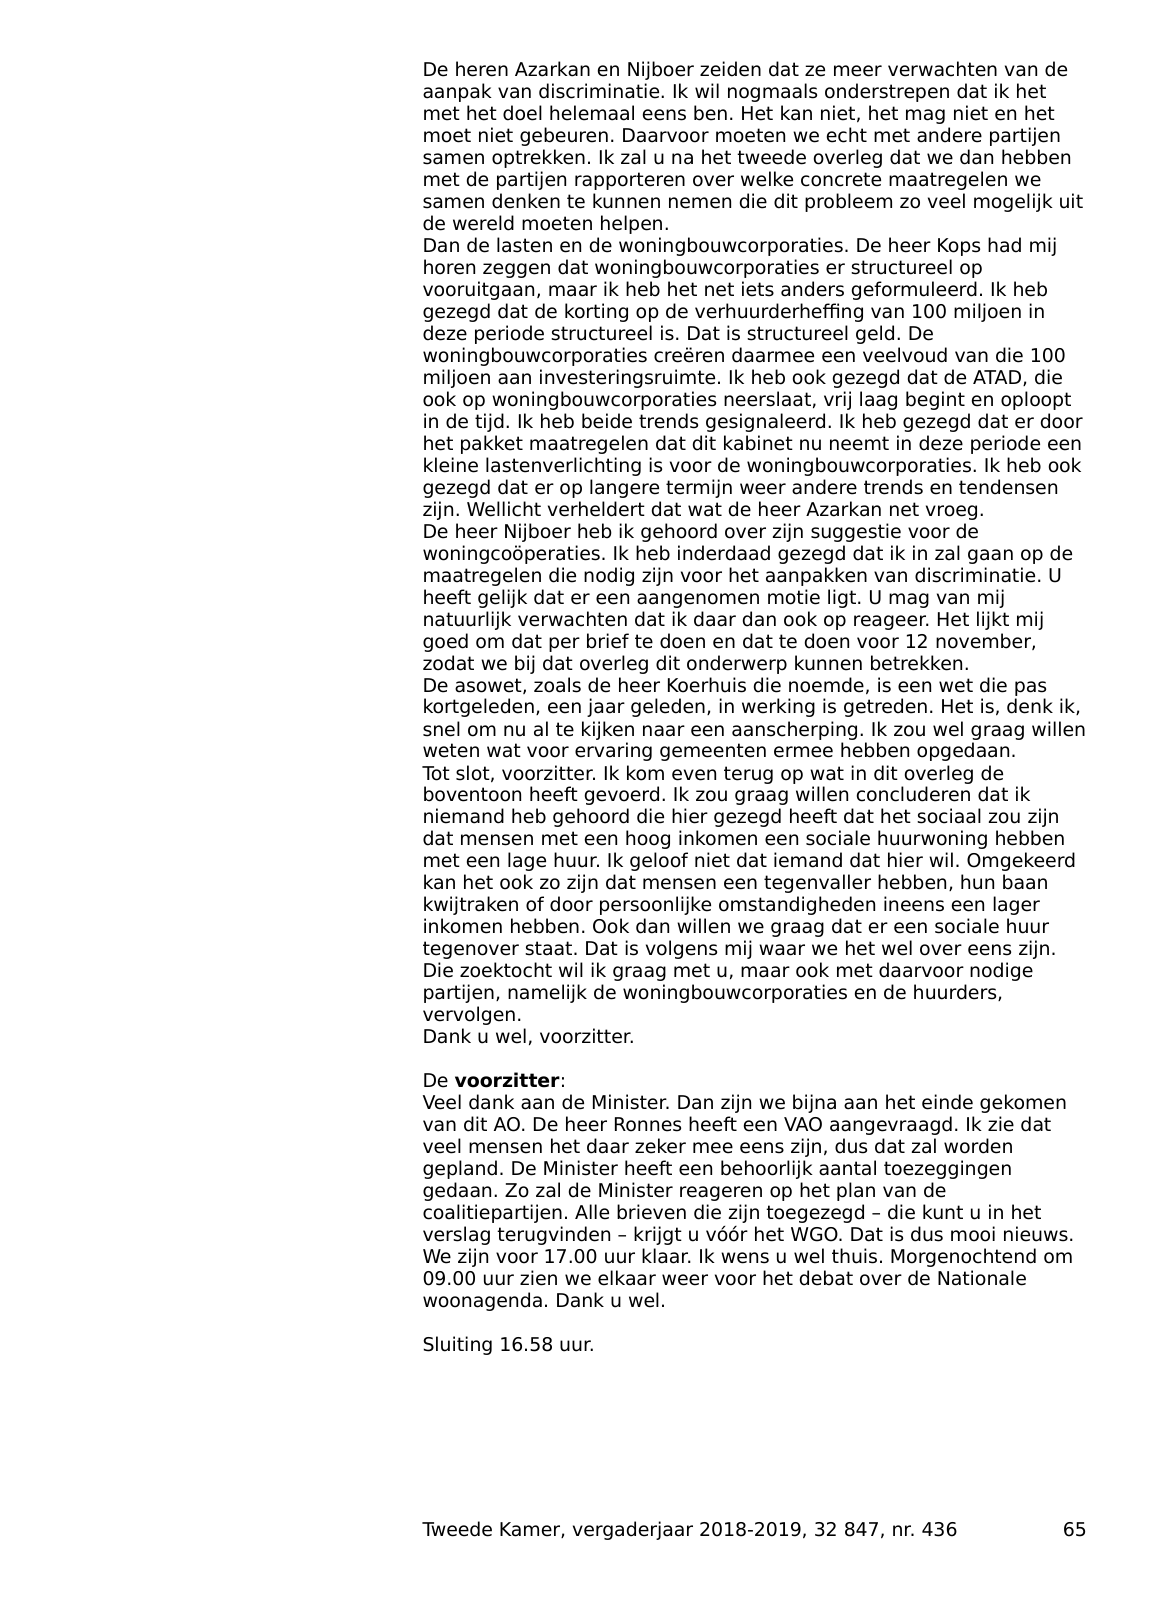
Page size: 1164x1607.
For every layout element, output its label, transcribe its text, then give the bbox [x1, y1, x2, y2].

text De heren Azarkan en Nijboer zeiden dat ze meer verwachten van de aanpak van discriminatie. Ik wil nogmaals onderstrepen dat ik het met het doel helemaal eens ben. Het kan niet, het mag niet en het moet niet gebeuren. Daarvoor moeten we echt met andere partijen samen optrekken. Ik zal u na het tweede overleg dat we dan hebben met de partijen rapporteren over welke concrete maatregelen we samen denken te kunnen nemen die dit probleem zo veel mogelijk uit de wereld moeten helpen. [422, 59, 1087, 235]
text Tot slot, voorzitter. Ik kom even terug op wat in dit overleg de boventoon heeft gevoerd. Ik zou graag willen concluderen dat ik niemand heb gehoord die hier gezegd heeft dat het sociaal zou zijn dat mensen met een hoog inkomen een sociale huurwoning hebben met een lage huur. Ik geloof niet dat iemand dat hier wil. Omgekeerd kan het ook zo zijn dat mensen een tegenvaller hebben, hun baan kwijtraken of door persoonlijke omstandigheden ineens een lager inkomen hebben. Ook dan willen we graag dat er een sociale huur tegenover staat. Dat is volgens mij waar we het wel over eens zijn. Die zoektocht wil ik graag met u, maar ook met daarvoor nodige partijen, namelijk de woningbouwcorporaties en de huurders, vervolgen. [422, 762, 1087, 1026]
text De heer Nijboer heb ik gehoord over zijn suggestie voor de woningcoöperaties. Ik heb inderdaad gezegd dat ik in zal gaan op de maatregelen die nodig zijn voor het aanpakken van discriminatie. U heeft gelijk dat er een aangenomen motie ligt. U mag van mij natuurlijk verwachten dat ik daar dan ook op reageer. Het lijkt mij goed om dat per brief te doen en dat te doen voor 12 november, zodat we bij dat overleg dit onderwerp kunnen betrekken. [422, 521, 1087, 674]
text Dank u wel, voorzitter. [422, 1026, 1087, 1048]
text De asowet, zoals de heer Koerhuis die noemde, is een wet die pas kortgeleden, een jaar geleden, in werking is getreden. Het is, denk ik, snel om nu al te kijken naar een aanscherping. Ik zou wel graag willen weten wat voor ervaring gemeenten ermee hebben opgedaan. [422, 674, 1087, 762]
text Sluiting 16.58 uur. [422, 1334, 1087, 1356]
text De voorzitter: [422, 1070, 1087, 1092]
text Veel dank aan de Minister. Dan zijn we bijna aan het einde gekomen van dit AO. De heer Ronnes heeft een VAO aangevraagd. Ik zie dat veel mensen het daar zeker mee eens zijn, dus dat zal worden gepland. De Minister heeft een behoorlijk aantal toezeggingen gedaan. Zo zal de Minister reageren op het plan van de coalitiepartijen. Alle brieven die zijn toegezegd – die kunt u in het verslag terugvinden – krijgt u vóór het WGO. Dat is dus mooi nieuws. [422, 1092, 1087, 1246]
text We zijn voor 17.00 uur klaar. Ik wens u wel thuis. Morgenochtend om 09.00 uur zien we elkaar weer voor het debat over de Nationale woonagenda. Dank u wel. [422, 1246, 1087, 1312]
text Dan de lasten en de woningbouwcorporaties. De heer Kops had mij horen zeggen dat woningbouwcorporaties er structureel op vooruitgaan, maar ik heb het net iets anders geformuleerd. Ik heb gezegd dat de korting op de verhuurderheffing van 100 miljoen in deze periode structureel is. Dat is structureel geld. De woningbouwcorporaties creëren daarmee een veelvoud van die 100 miljoen aan investeringsruimte. Ik heb ook gezegd dat de ATAD, die ook op woningbouwcorporaties neerslaat, vrij laag begint en oploopt in de tijd. Ik heb beide trends gesignaleerd. Ik heb gezegd dat er door het pakket maatregelen dat dit kabinet nu neemt in deze periode een kleine lastenverlichting is voor de woningbouwcorporaties. Ik heb ook gezegd dat er op langere termijn weer andere trends en tendensen zijn. Wellicht verheldert dat wat de heer Azarkan net vroeg. [422, 235, 1087, 521]
